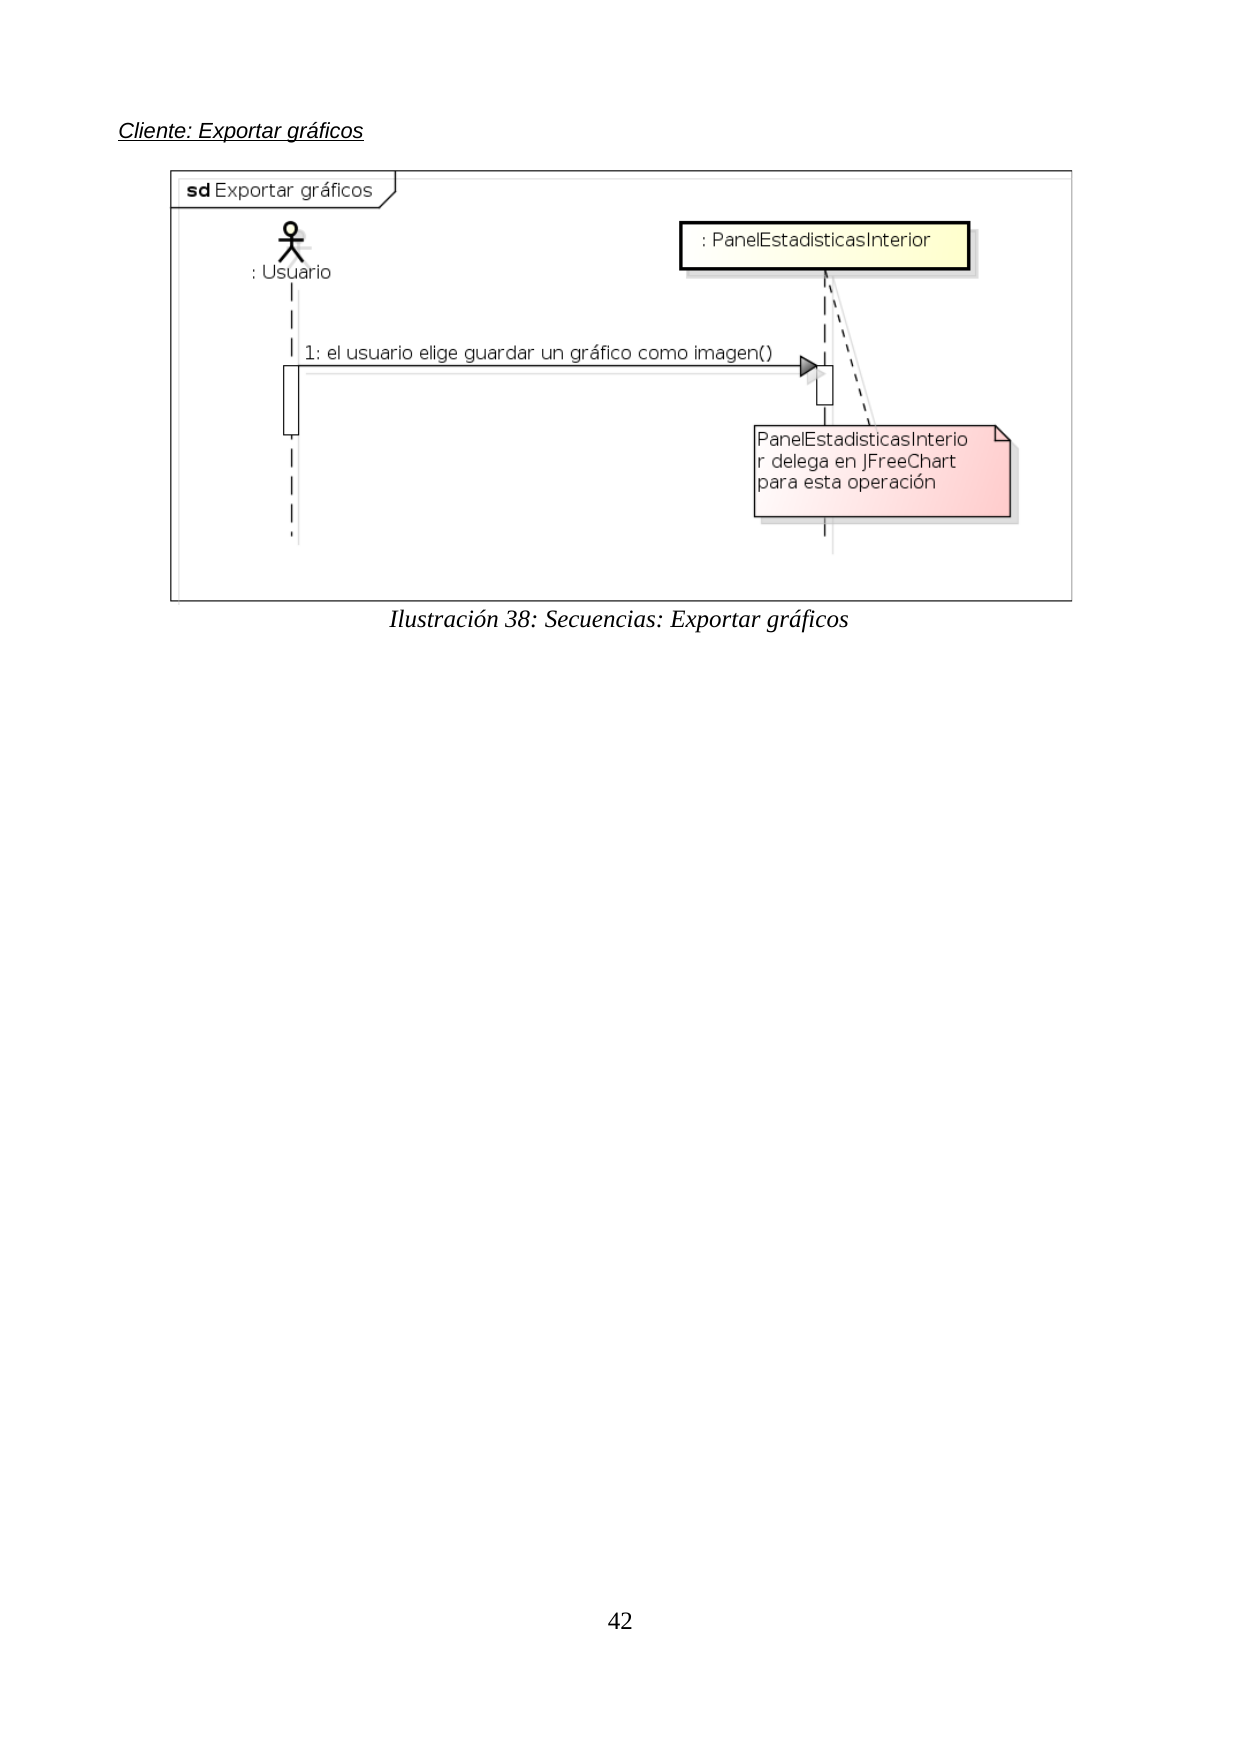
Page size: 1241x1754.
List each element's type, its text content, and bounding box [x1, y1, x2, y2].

text Ilustración 38: Secuencias: Exportar gráficos [168, 605, 1072, 633]
picture [168, 168, 1073, 605]
subtitle Cliente: Exportar gráficos [118, 118, 1122, 143]
